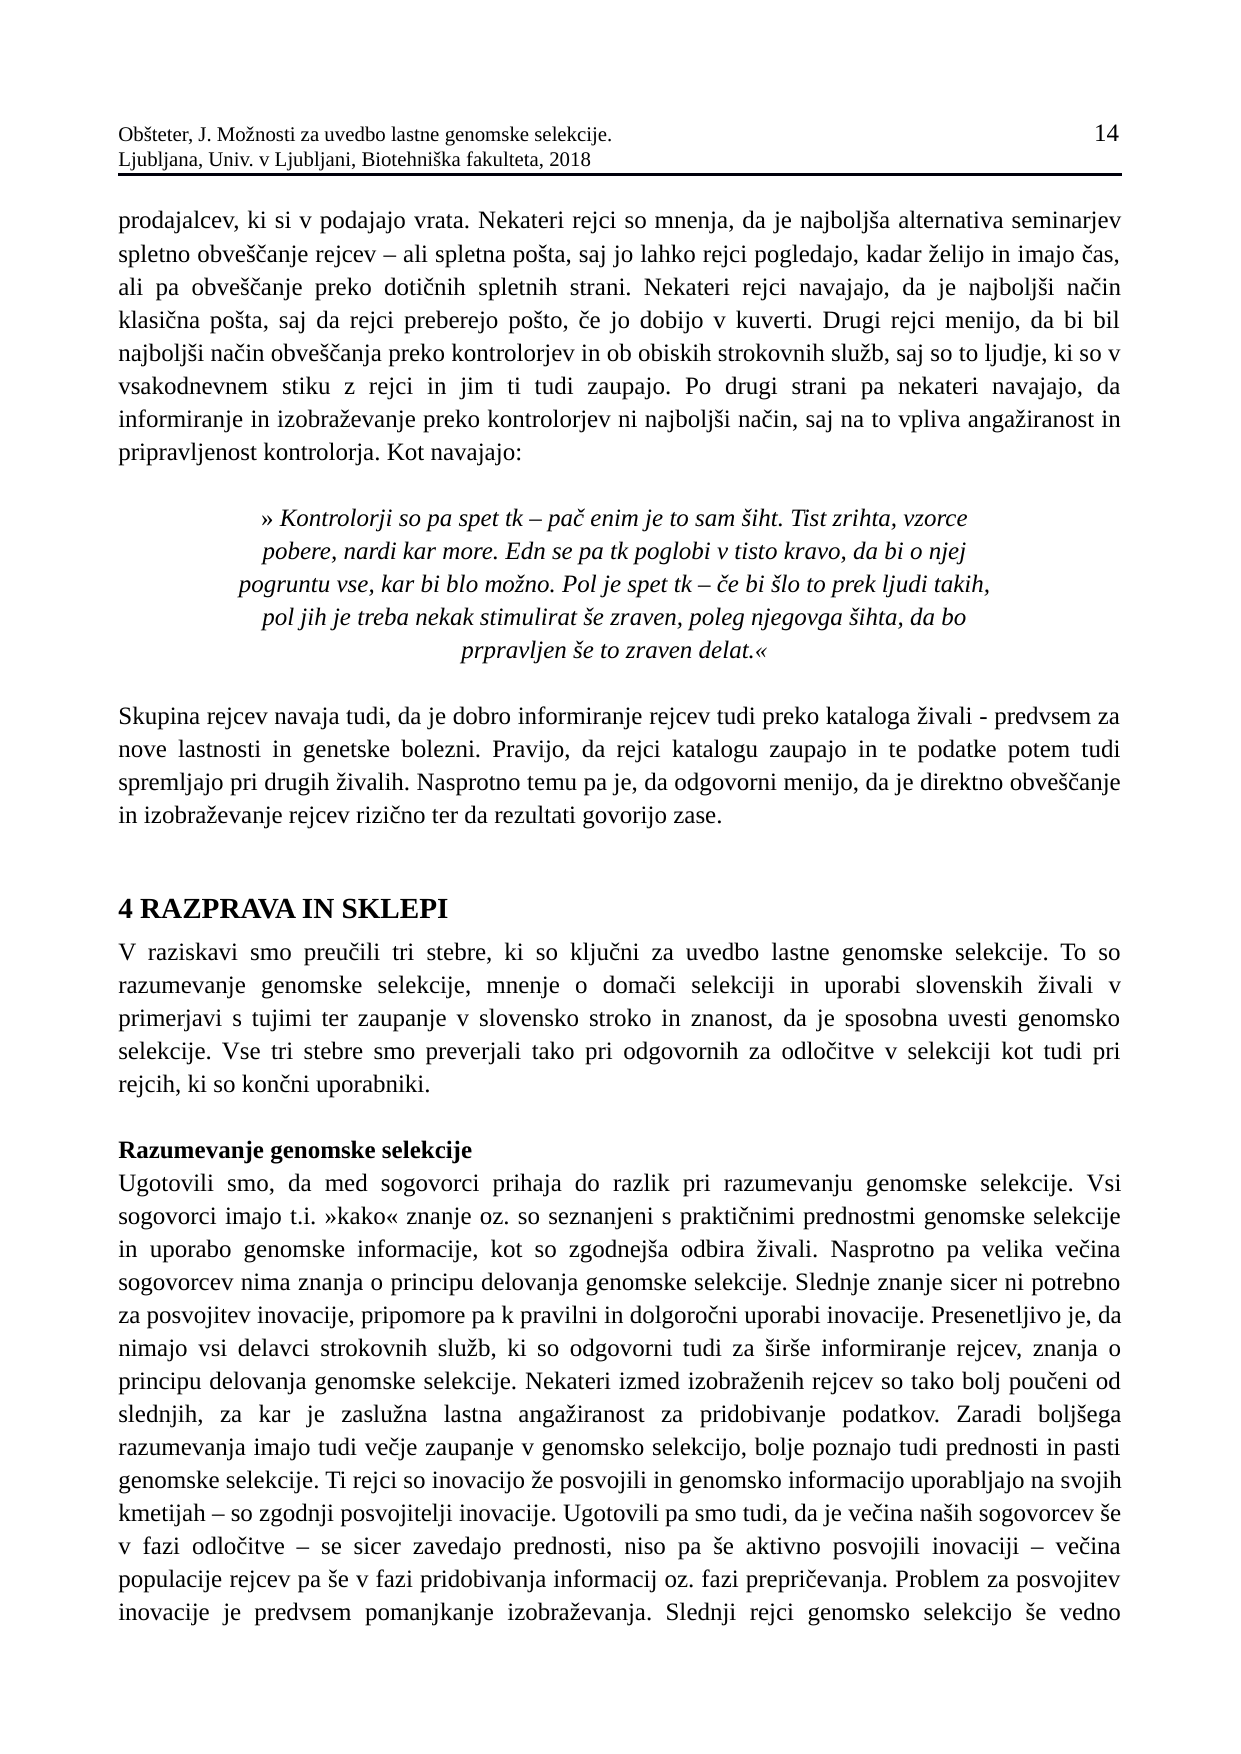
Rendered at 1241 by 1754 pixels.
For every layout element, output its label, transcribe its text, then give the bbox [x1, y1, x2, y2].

text Ugotovili smo, da med sogovorci prihaja do razlik pri razumevanju genomske selekcije. Vsi sogovorci imajo t.i. »kako« znanje oz. so seznanjeni s praktičnimi prednostmi genomske selekcije in uporabo genomske informacije, kot so zgodnejša odbira živali. Nasprotno pa velika večina sogovorcev nima znanja o principu delovanja genomske selekcije. Slednje znanje sicer ni potrebno za posvojitev inovacije, pripomore pa k pravilni in dolgoročni uporabi inovacije. Presenetljivo je, da nimajo vsi delavci strokovnih služb, ki so odgovorni tudi za širše informiranje rejcev, znanja o principu delovanja genomske selekcije. Nekateri izmed izobraženih rejcev so tako bolj poučeni od slednjih, za kar je zaslužna lastna angažiranost za pridobivanje podatkov. Zaradi boljšega razumevanja imajo tudi večje zaupanje v genomsko selekcijo, bolje poznajo tudi prednosti in pasti genomske selekcije. Ti rejci so inovacijo že posvojili in genomsko informacijo uporabljajo na svojih kmetijah – so zgodnji posvojitelji inovacije. Ugotovili pa smo tudi, da je večina naših sogovorcev še v fazi odločitve – se sicer zavedajo prednosti, niso pa še aktivno posvojili inovaciji – večina populacije rejcev pa še v fazi pridobivanja informacij oz. fazi prepričevanja. Problem za posvojitev inovacije je predvsem pomanjkanje izobraževanja. Slednji rejci genomsko selekcijo še vedno [118, 1168, 1122, 1626]
text » Kontrolorji so pa spet tk – pač enim je to sam šiht. Tist zrihta, vzorce pobere, nardi kar more. Edn se pa tk poglobi v tisto kravo, da bi o njej pogruntu vse, kar bi blo možno. Pol je spet tk – če bi šlo to prek ljudi takih, pol jih je treba nekak stimulirat še zraven, poleg njegovga šihta, da bo prpravljen še to zraven delat.« [231, 503, 1000, 664]
text V raziskavi smo preučili tri stebre, ki so ključni za uvedbo lastne genomske selekcije. To so razumevanje genomske selekcije, mnenje o domači selekciji in uporabi slovenskih živali v primerjavi s tujimi ter zaupanje v slovensko stroko in znanost, da je sposobna uvesti genomsko selekcije. Vse tri stebre smo preverjali tako pri odgovornih za odločitve v selekciji kot tudi pri rejcih, ki so končni uporabniki. [118, 937, 1122, 1098]
text Razumevanje genomske selekcije [118, 1135, 1122, 1164]
text Skupina rejcev navaja tudi, da je dobro informiranje rejcev tudi preko kataloga živali - predvsem za nove lastnosti in genetske bolezni. Pravijo, da rejci katalogu zaupajo in te podatke potem tudi spremljajo pri drugih živalih. Nasprotno temu pa je, da odgovorni menijo, da je direktno obveščanje in izobraževanje rejcev rizično ter da rezultati govorijo zase. [118, 701, 1122, 829]
text prodajalcev, ki si v podajajo vrata. Nekateri rejci so mnenja, da je najboljša alternativa seminarjev spletno obveščanje rejcev – ali spletna pošta, saj jo lahko rejci pogledajo, kadar želijo in imajo čas, ali pa obveščanje preko dotičnih spletnih strani. Nekateri rejci navajajo, da je najboljši način klasična pošta, saj da rejci preberejo pošto, če jo dobijo v kuverti. Drugi rejci menijo, da bi bil najboljši način obveščanja preko kontrolorjev in ob obiskih strokovnih služb, saj so to ljudje, ki so v vsakodnevnem stiku z rejci in jim ti tudi zaupajo. Po drugi strani pa nekateri navajajo, da informiranje in izobraževanje preko kontrolorjev ni najboljši način, saj na to vpliva angažiranost in pripravljenost kontrolorja. Kot navajajo: [118, 206, 1122, 466]
subtitle 4 RAZPRAVA IN SKLEPI [118, 891, 1122, 924]
